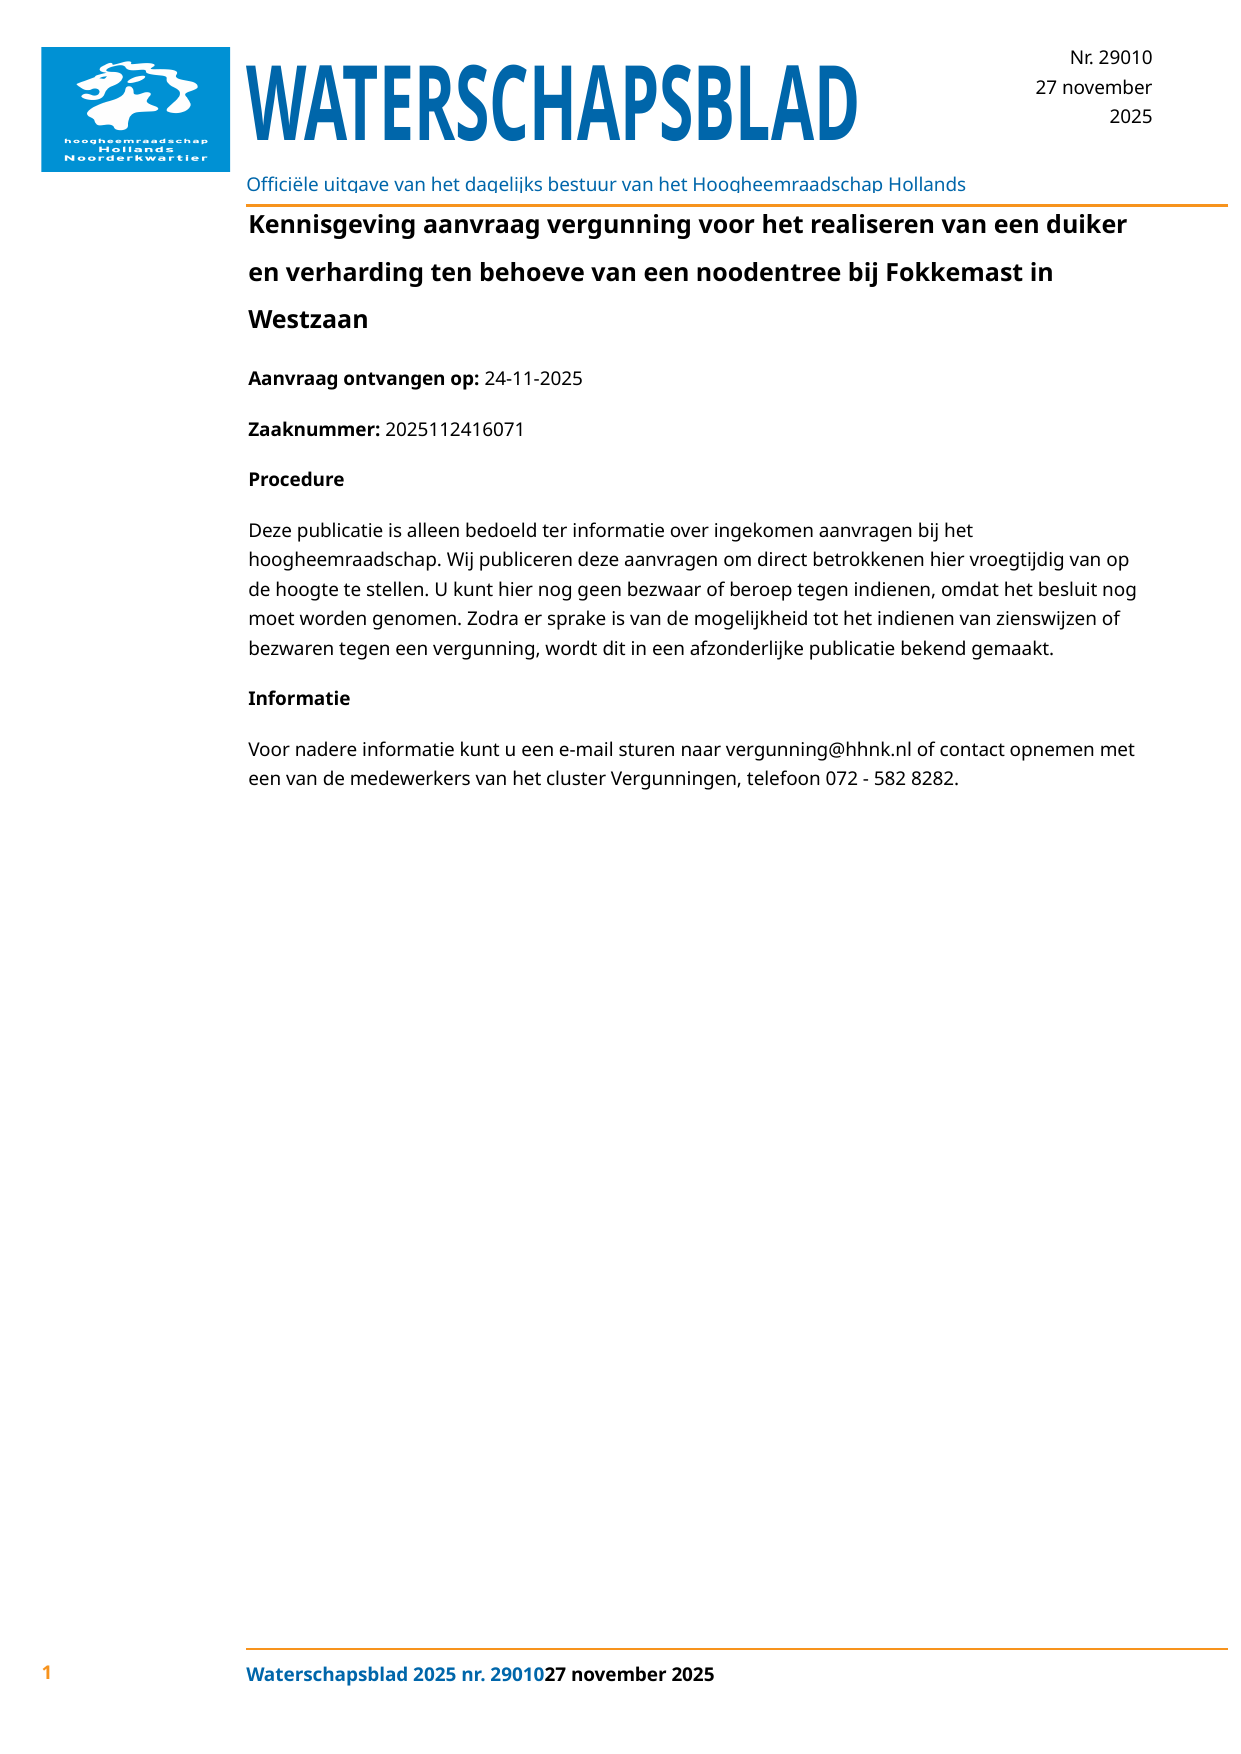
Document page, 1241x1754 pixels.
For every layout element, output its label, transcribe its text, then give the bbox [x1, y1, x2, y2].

text Zaaknummer: 2025112416071 [248, 416, 1152, 442]
text Deze publicatie is alleen bedoeld ter informatie over ingekomen aanvragen bij het hoogheemraadschap. Wij publiceren deze aanvragen om direct betrokkenen hier vroegtijdig van op de hoogte te stellen. U kunt hier nog geen bezwaar of beroep tegen indienen, omdat het besluit nog moet worden genomen. Zodra er sprake is van de mogelijkheid tot het indienen van zienswijzen of bezwaren tegen een vergunning, wordt dit in een afzonderlijke publicatie bekend gemaakt. [248, 517, 1152, 661]
text Procedure [248, 466, 1152, 492]
text Voor nadere informatie kunt u een e-mail sturen naar vergunning@hhnk.nl of contact opnemen met een van de medewerkers van het cluster Vergunningen, telefoon 072 - 582 8282. [248, 736, 1152, 791]
text Kennisgeving aanvraag vergunning voor het realiseren van een duiker en verharding ten behoeve van een noodentree bij Fokkemast in Westzaan [248, 207, 1152, 336]
text Aanvraag ontvangen op: 24-11-2025 [248, 366, 1152, 391]
picture [78, 64, 122, 99]
text Informatie [248, 686, 1152, 711]
picture [88, 87, 157, 130]
picture [118, 62, 197, 112]
picture [129, 76, 144, 82]
